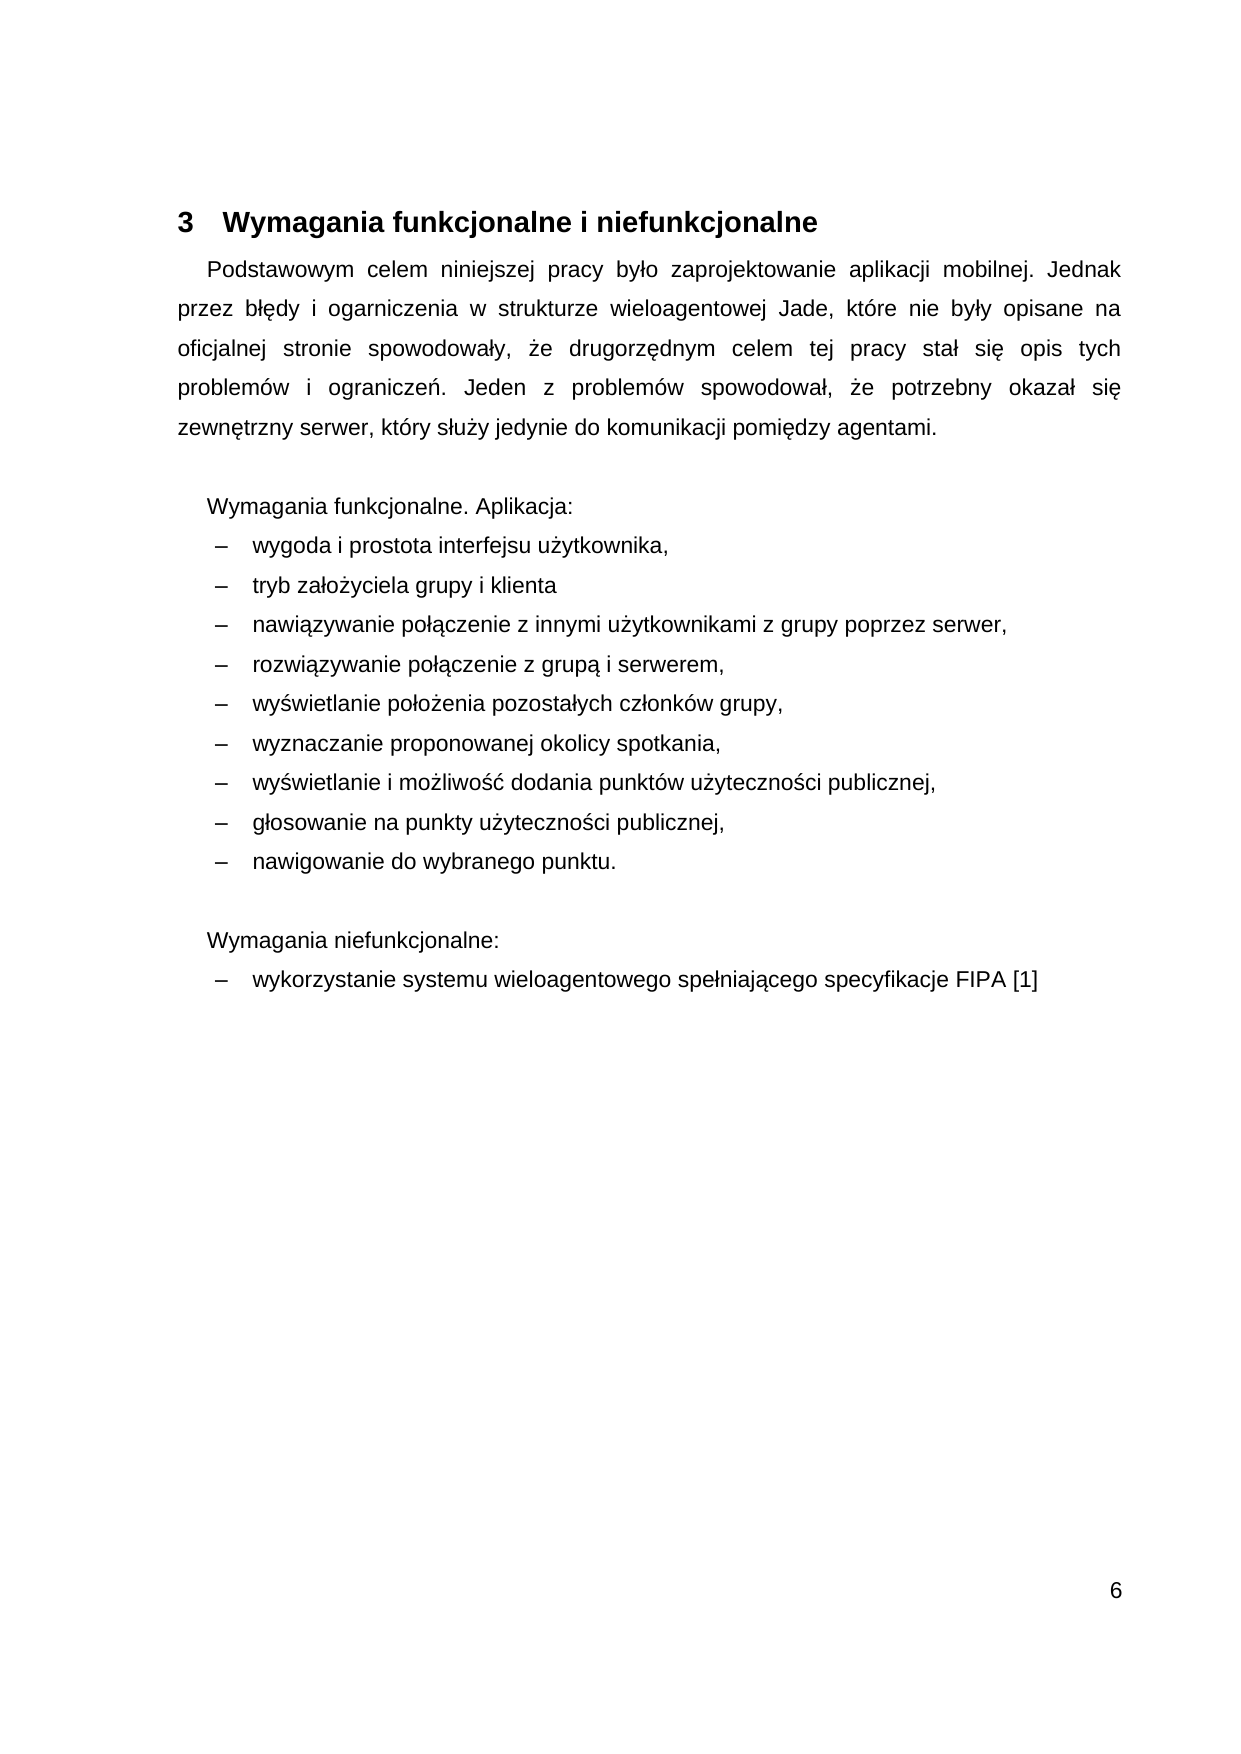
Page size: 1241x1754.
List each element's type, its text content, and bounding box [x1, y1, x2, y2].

list wyświetlanie położenia pozostałych członków grupy, [215, 690, 1122, 716]
text Wymagania niefunkcjonalne: [177, 927, 1122, 953]
list wyznaczanie proponowanej okolicy spotkania, [215, 729, 1122, 756]
text Podstawowym celem niniejszej pracy było zaprojektowanie aplikacji mobilnej. Jednak przez błędy i ogarniczenia w strukturze wieloagentowej Jade, które nie były opisane na oficjalnej stronie spowodowały, że drugorzędnym celem tej pracy stał się opis tych problemów i ograniczeń. Jeden z problemów spowodował, że potrzebny okazał się zewnętrzny serwer, który służy jedynie do komunikacji pomiędzy agentami. [177, 256, 1122, 440]
list nawigowanie do wybranego punktu. [215, 848, 1122, 874]
text Wymagania funkcjonalne. Aplikacja: [177, 493, 1122, 519]
subtitle 3 Wymagania funkcjonalne i niefunkcjonalne [177, 205, 1122, 238]
list wykorzystanie systemu wieloagentowego spełniającego specyfikacje FIPA [1] [215, 966, 1122, 993]
list rozwiązywanie połączenie z grupą i serwerem, [215, 651, 1122, 677]
list tryb założyciela grupy i klienta [215, 572, 1122, 598]
list głosowanie na punkty użyteczności publicznej, [215, 808, 1122, 835]
list wyświetlanie i możliwość dodania punktów użyteczności publicznej, [215, 769, 1122, 795]
list nawiązywanie połączenie z innymi użytkownikami z grupy poprzez serwer, [215, 611, 1122, 637]
list wygoda i prostota interfejsu użytkownika, [215, 532, 1122, 558]
